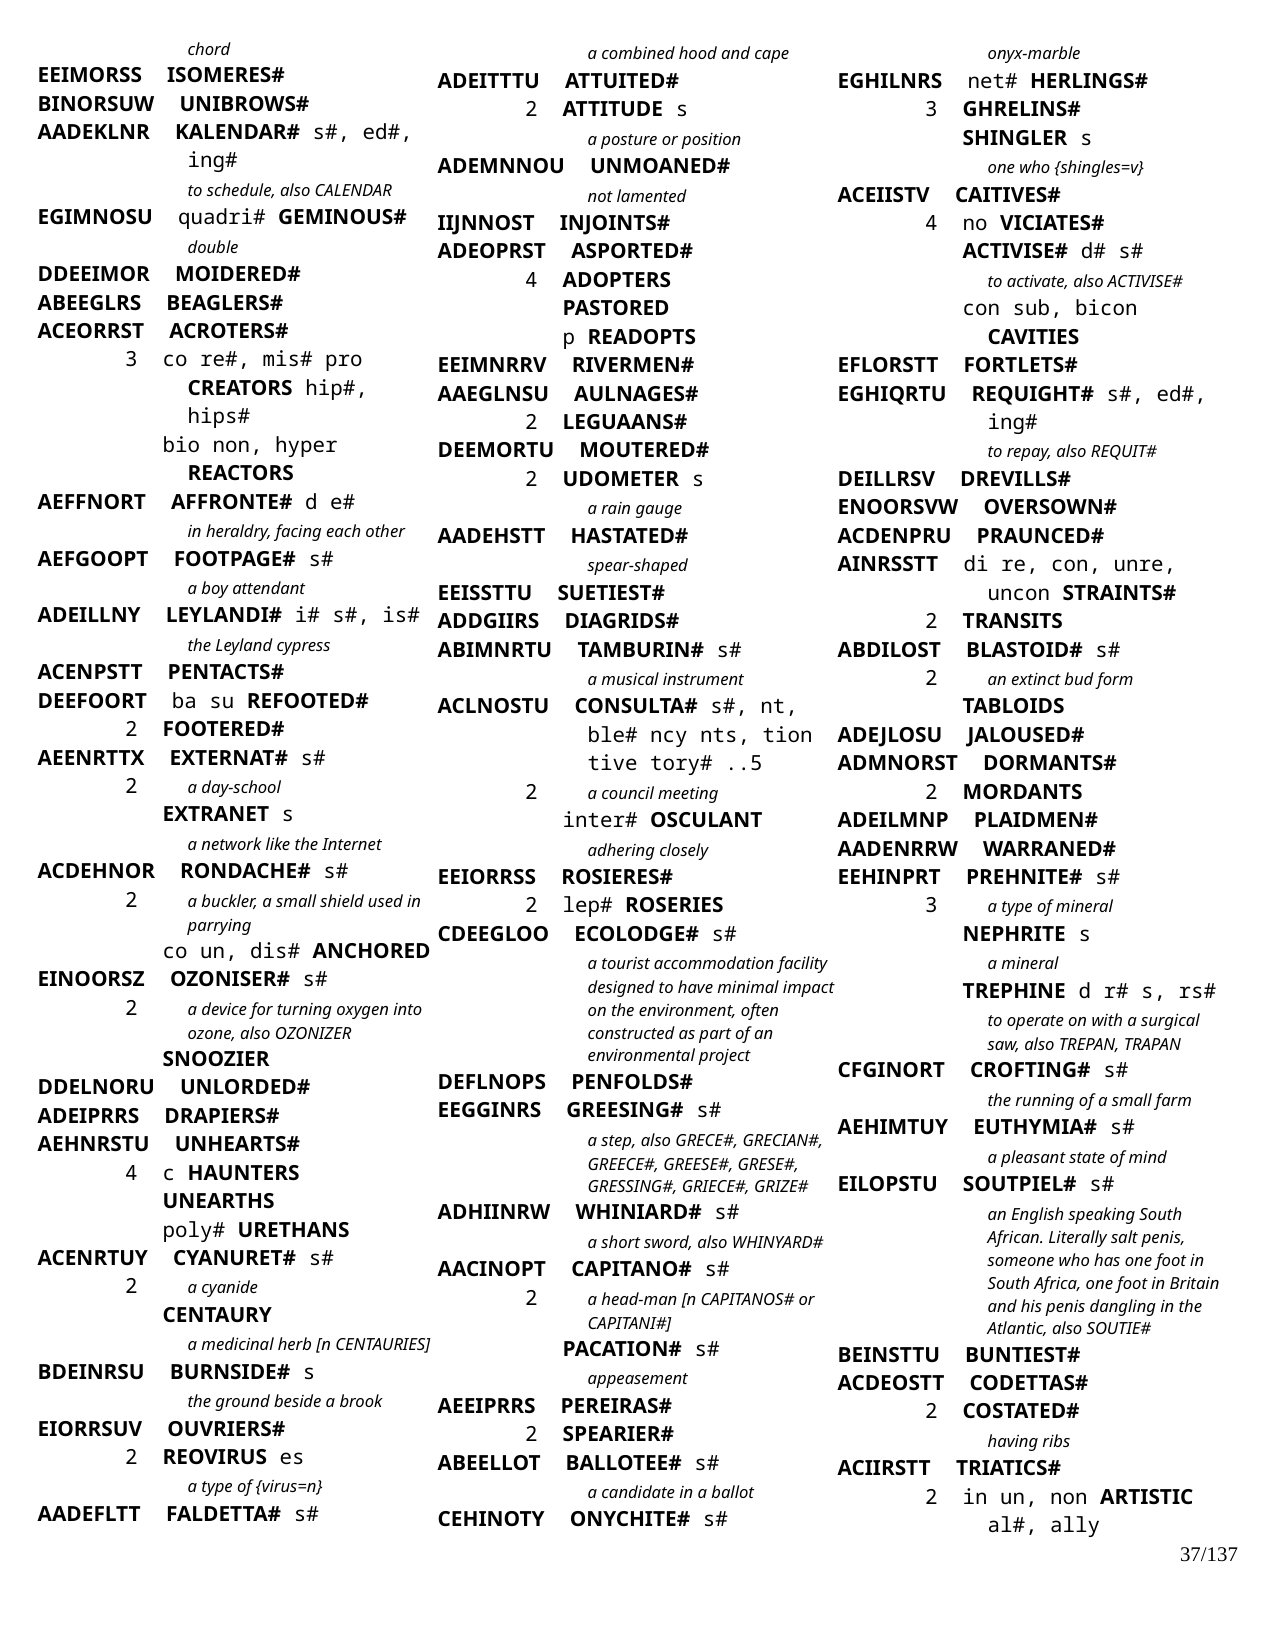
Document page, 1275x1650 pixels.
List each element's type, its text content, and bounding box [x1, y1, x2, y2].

text the running of a small farm [837, 1084, 1237, 1112]
text having ribs [837, 1425, 1237, 1453]
text DEILLRSV DREVILLS# [837, 464, 1237, 492]
text BINORSUW UNIBROWS# [37, 89, 437, 117]
text spear-shaped [437, 549, 837, 578]
text AEFFNORT AFFRONTE# d e# [37, 487, 437, 515]
text 3 GHRELINS# [837, 94, 1237, 123]
text ACENRTUY CYANURET# s# [37, 1243, 437, 1272]
text 2 a day-school [37, 771, 437, 799]
text ACEIISTV CAITIVES# [837, 180, 1237, 208]
text a medicinal herb [n CENTAURIES] [37, 1328, 437, 1357]
text to repay, also REQUIT# [837, 436, 1237, 464]
text DDELNORU UNLORDED# [37, 1072, 437, 1101]
text 2 REOVIRUS es [37, 1442, 437, 1471]
text ADEILLNY LEYLANDI# i# s#, is# [37, 601, 437, 629]
text AEEIPRRS PEREIRAS# [437, 1391, 837, 1419]
text PACATION# s# [437, 1334, 837, 1362]
text EFLORSTT FORTLETS# [837, 350, 1237, 379]
text 2 an extinct bud form [837, 663, 1237, 692]
text ABEELLOT BALLOTEE# s# [437, 1448, 837, 1476]
text EGIMNOSU quadri# GEMINOUS# [37, 202, 437, 231]
text ENOORSVW OVERSOWN# [837, 492, 1237, 521]
text EINOORSZ OZONISER# s# [37, 964, 437, 993]
text con sub, bicon CAVITIES [837, 293, 1237, 350]
text EXTRANET s [37, 799, 437, 828]
text poly# URETHANS [37, 1215, 437, 1243]
text ACTIVISE# d# s# [837, 237, 1237, 265]
text to activate, also ACTIVISE# [837, 265, 1237, 293]
text EEIMNRRV RIVERMEN# [437, 350, 837, 379]
text 2 ATTITUDE s [437, 94, 837, 123]
text EEIORRSS ROSIERES# [437, 862, 837, 891]
text ADDGIIRS DIAGRIDS# [437, 606, 837, 635]
text bio non, hyper REACTORS [37, 430, 437, 487]
text ADEMNNOU UNMOANED# [437, 151, 837, 180]
text the Leyland cypress [37, 629, 437, 657]
text SHINGLER s [837, 123, 1237, 151]
text 2 UDOMETER s [437, 464, 837, 492]
text 3 a type of mineral [837, 891, 1237, 919]
text the ground beside a brook [37, 1385, 437, 1414]
text 2 in un, non ARTISTIC al#, ally [837, 1482, 1237, 1539]
text ADEOPRST ASPORTED# [437, 237, 837, 265]
text inter# OSCULANT [437, 805, 837, 834]
text a tourist accommodation facility designed to have minimal impact on the environment, often constructed as part of an environmental project [437, 947, 837, 1067]
text a candidate in a ballot [437, 1476, 837, 1504]
text AEENRTTX EXTERNAT# s# [37, 743, 437, 771]
text CFGINORT CROFTING# s# [837, 1056, 1237, 1084]
text double [37, 231, 437, 259]
text ADMNORST DORMANTS# [837, 748, 1237, 777]
text BEINSTTU BUNTIEST# [837, 1340, 1237, 1368]
text one who {shingles=v} [837, 151, 1237, 180]
text TABLOIDS [837, 692, 1237, 720]
text a posture or position [437, 123, 837, 151]
text ABEEGLRS BEAGLERS# [37, 288, 437, 316]
text BDEINRSU BURNSIDE# s [37, 1357, 437, 1385]
text a network like the Internet [37, 828, 437, 856]
text not lamented [437, 180, 837, 208]
text a boy attendant [37, 572, 437, 601]
text ACIIRSTT TRIATICS# [837, 1453, 1237, 1482]
text 2 lep# ROSERIES [437, 891, 837, 919]
text a short sword, also WHINYARD# [437, 1226, 837, 1254]
text a mineral [837, 947, 1237, 976]
text ADEITTTU ATTUITED# [437, 66, 837, 94]
text AACINOPT CAPITANO# s# [437, 1254, 837, 1283]
text ACENPSTT PENTACTS# [37, 657, 437, 686]
text DEEMORTU MOUTERED# [437, 436, 837, 464]
text to operate on with a surgical saw, also TREPAN, TRAPAN [837, 1004, 1237, 1056]
text 2 SPEARIER# [437, 1419, 837, 1448]
text EIORRSUV OUVRIERS# [37, 1414, 437, 1442]
text a musical instrument [437, 663, 837, 692]
text TREPHINE d r# s, rs# [837, 976, 1237, 1004]
text ADHIINRW WHINIARD# s# [437, 1197, 837, 1226]
text PASTORED [437, 293, 837, 322]
text EEISSTTU SUETIEST# [437, 578, 837, 606]
text adhering closely [437, 834, 837, 862]
text 4 no VICIATES# [837, 208, 1237, 237]
text ABDILOST BLASTOID# s# [837, 635, 1237, 663]
text 2 a device for turning oxygen into ozone, also OZONIZER [37, 993, 437, 1044]
text AADENRRW WARRANED# [837, 834, 1237, 862]
text DDEEIMOR MOIDERED# [37, 259, 437, 288]
text 4 c HAUNTERS [37, 1158, 437, 1186]
text 3 co re#, mis# pro CREATORS hip#, hips# [37, 344, 437, 430]
text EEIMORSS ISOMERES# [37, 60, 437, 89]
text AEHNRSTU UNHEARTS# [37, 1129, 437, 1158]
text AADEFLTT FALDETTA# s# [37, 1499, 437, 1527]
text p READOPTS [437, 322, 837, 350]
text CENTAURY [37, 1300, 437, 1328]
text ACLNOSTU CONSULTA# s#, nt, ble# ncy nts, tion tive tory# ..5 [437, 692, 837, 777]
text ACDEHNOR RONDACHE# s# [37, 856, 437, 885]
text ACDEOSTT CODETTAS# [837, 1368, 1237, 1397]
text appeasement [437, 1362, 837, 1391]
text 2 LEGUAANS# [437, 407, 837, 436]
text AADEKLNR KALENDAR# s#, ed#, ing# [37, 117, 437, 174]
text 2 MORDANTS [837, 777, 1237, 805]
text AINRSSTT di re, con, unre, uncon STRAINTS# [837, 549, 1237, 606]
text DEEFOORT ba su REFOOTED# [37, 686, 437, 714]
text a type of {virus=n} [37, 1471, 437, 1499]
text 2 a head-man [n CAPITANOS# or CAPITANI#] [437, 1283, 837, 1334]
text co un, dis# ANCHORED [37, 936, 437, 964]
text a combined hood and cape [437, 37, 837, 66]
text 2 a council meeting [437, 777, 837, 805]
text chord [37, 37, 437, 60]
text onyx-marble [837, 37, 1237, 66]
text AEFGOOPT FOOTPAGE# s# [37, 544, 437, 572]
text an English speaking South African. Literally salt penis, someone who has one foot in South Africa, one foot in Britain and his penis dangling in the Atlantic, also SOUTIE# [837, 1198, 1237, 1340]
text UNEARTHS [37, 1186, 437, 1215]
text ACEORRST ACROTERS# [37, 316, 437, 344]
text AADEHSTT HASTATED# [437, 521, 837, 549]
text in heraldry, facing each other [37, 515, 437, 544]
text EEGGINRS GREESING# s# [437, 1095, 837, 1124]
text 2 TRANSITS [837, 606, 1237, 635]
text AAEGLNSU AULNAGES# [437, 379, 837, 407]
text IIJNNOST INJOINTS# [437, 208, 837, 237]
text ABIMNRTU TAMBURIN# s# [437, 635, 837, 663]
text ACDENPRU PRAUNCED# [837, 521, 1237, 549]
text ADEJLOSU JALOUSED# [837, 720, 1237, 748]
text 2 a buckler, a small shield used in parrying [37, 885, 437, 936]
text 2 COSTATED# [837, 1397, 1237, 1425]
text AEHIMTUY EUTHYMIA# s# [837, 1112, 1237, 1141]
text DEFLNOPS PENFOLDS# [437, 1067, 837, 1095]
text NEPHRITE s [837, 919, 1237, 947]
text ADEIPRRS DRAPIERS# [37, 1101, 437, 1129]
text SNOOZIER [37, 1044, 437, 1072]
text EGHILNRS net# HERLINGS# [837, 66, 1237, 94]
text 2 a cyanide [37, 1272, 437, 1300]
text CDEEGLOO ECOLODGE# s# [437, 919, 837, 947]
text EILOPSTU SOUTPIEL# s# [837, 1169, 1237, 1198]
text a rain gauge [437, 492, 837, 521]
text a pleasant state of mind [837, 1141, 1237, 1169]
text 4 ADOPTERS [437, 265, 837, 293]
text CEHINOTY ONYCHITE# s# [437, 1504, 837, 1533]
text ADEILMNP PLAIDMEN# [837, 805, 1237, 834]
text EEHINPRT PREHNITE# s# [837, 862, 1237, 891]
text a step, also GRECE#, GRECIAN#, GREECE#, GREESE#, GRESE#, GRESSING#, GRIECE#, GRIZE# [437, 1124, 837, 1197]
text to schedule, also CALENDAR [37, 174, 437, 202]
text 2 FOOTERED# [37, 714, 437, 743]
text EGHIQRTU REQUIGHT# s#, ed#, ing# [837, 379, 1237, 436]
